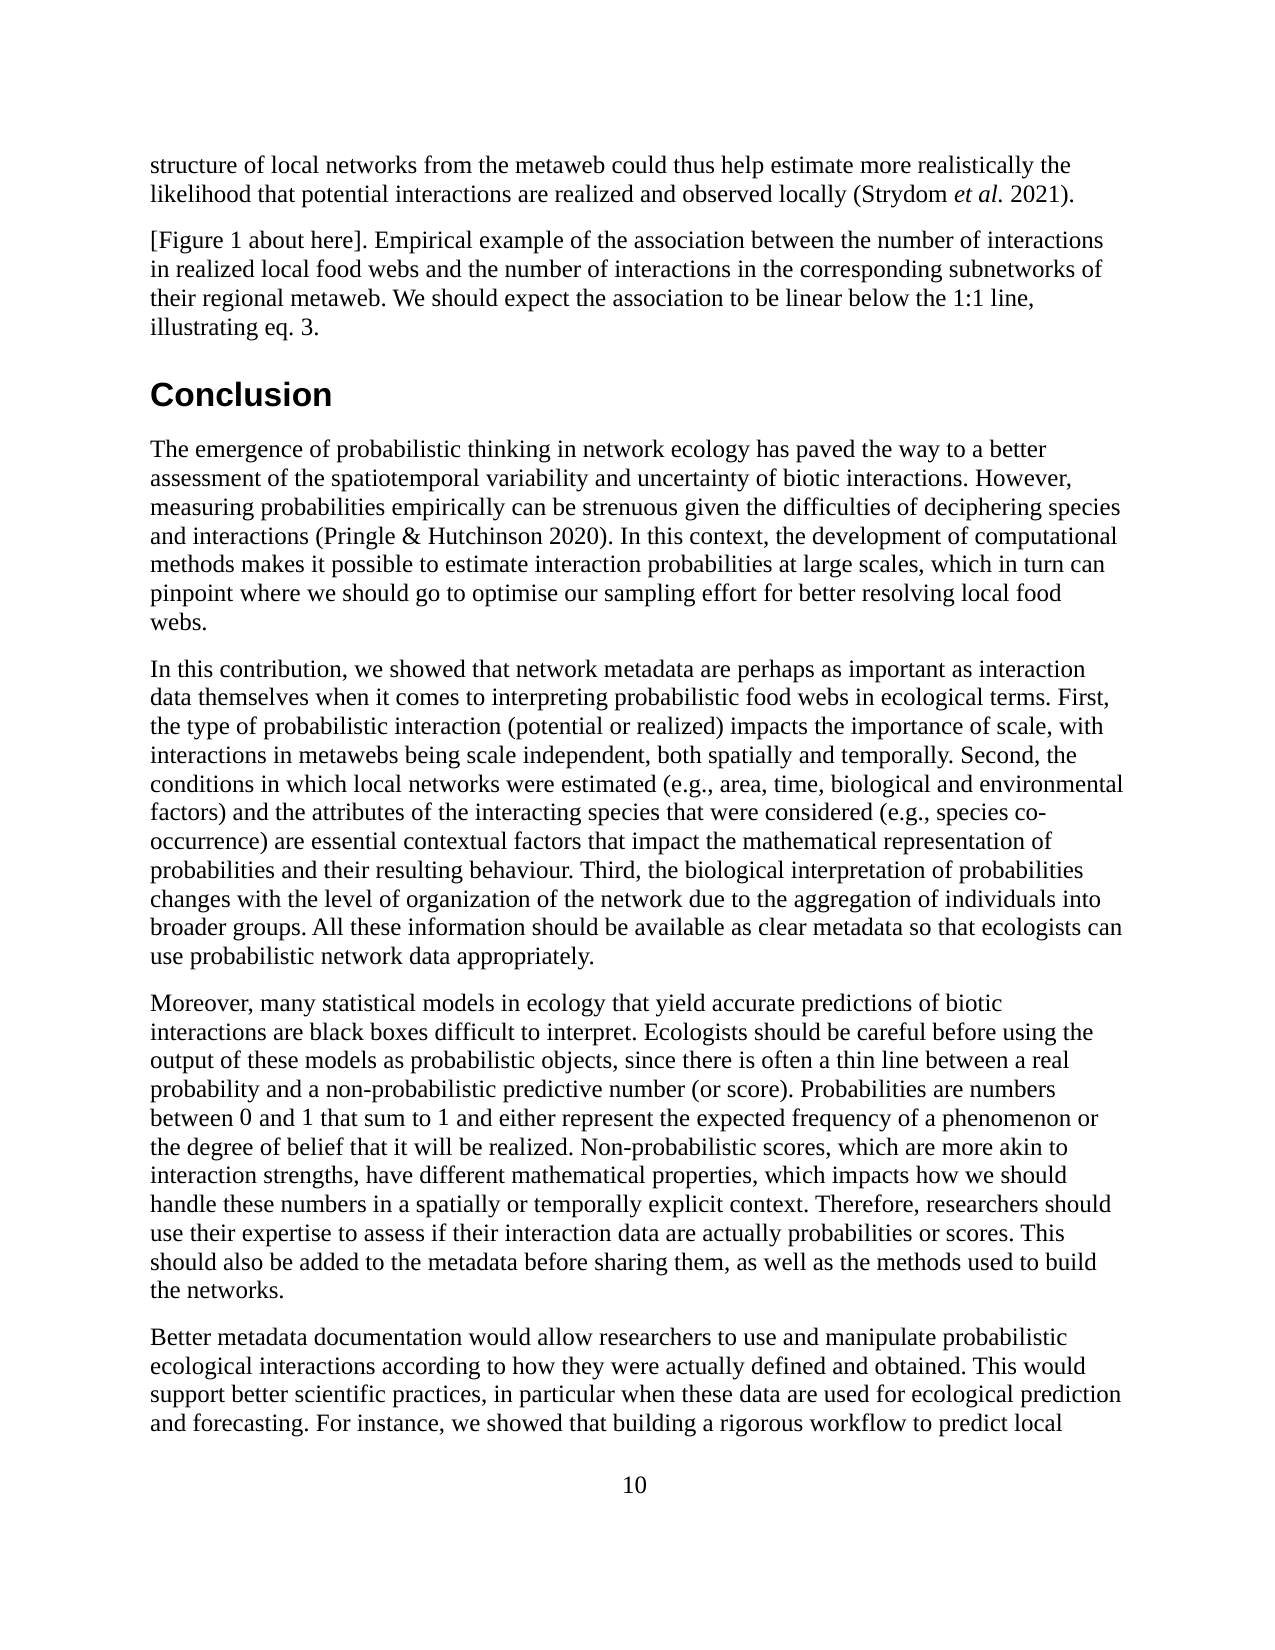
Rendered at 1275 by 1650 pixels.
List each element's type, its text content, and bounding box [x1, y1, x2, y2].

text In this contribution, we showed that network metadata are perhaps as important as interaction data themselves when it comes to interpreting probabilistic food webs in ecological terms. First, the type of probabilistic interaction (potential or realized) impacts the importance of scale, with interactions in metawebs being scale independent, both spatially and temporally. Second, the conditions in which local networks were estimated (e.g., area, time, biological and environmental factors) and the attributes of the interacting species that were considered (e.g., species co-occurrence) are essential contextual factors that impact the mathematical representation of probabilities and their resulting behaviour. Third, the biological interpretation of probabilities changes with the level of organization of the network due to the aggregation of individuals into broader groups. All these information should be available as clear metadata so that ecologists can use probabilistic network data appropriately. [150, 654, 1125, 970]
text structure of local networks from the metaweb could thus help estimate more realistically the likelihood that potential interactions are realized and observed locally (Strydom et al. 2021). [150, 150, 1125, 207]
text The emergence of probabilistic thinking in network ecology has paved the way to a better assessment of the spatiotemporal variability and uncertainty of biotic interactions. However, measuring probabilities empirically can be strenuous given the difficulties of deciphering species and interactions (Pringle & Hutchinson 2020). In this context, the development of computational methods makes it possible to estimate interaction probabilities at large scales, which in turn can pinpoint where we should go to optimise our sampling effort for better resolving local food webs. [150, 434, 1125, 636]
text Better metadata documentation would allow researchers to use and manipulate probabilistic ecological interactions according to how they were actually defined and obtained. This would support better scientific practices, in particular when these data are used for ecological prediction and forecasting. For instance, we showed that building a rigorous workflow to predict local [150, 1322, 1125, 1437]
subtitle Conclusion [150, 374, 1125, 413]
text [Figure 1 about here]. Empirical example of the association between the number of interactions in realized local food webs and the number of interactions in the corresponding subnetworks of their regional metaweb. We should expect the association to be linear below the 1:1 line, illustrating eq. 3. [150, 225, 1125, 340]
text Moreover, many statistical models in ecology that yield accurate predictions of biotic interactions are black boxes difficult to interpret. Ecologists should be careful before using the output of these models as probabilistic objects, since there is often a thin line between a real probability and a non-probabilistic predictive number (or score). Probabilities are numbers between and that sum to and either represent the expected frequency of a phenomenon or the degree of belief that it will be realized. Non-probabilistic scores, which are more akin to interaction strengths, have different mathematical properties, which impacts how we should handle these numbers in a spatially or temporally explicit context. Therefore, researchers should use their expertise to assess if their interaction data are actually probabilities or scores. This should also be added to the metadata before sharing them, as well as the methods used to build the networks. [150, 988, 1125, 1304]
